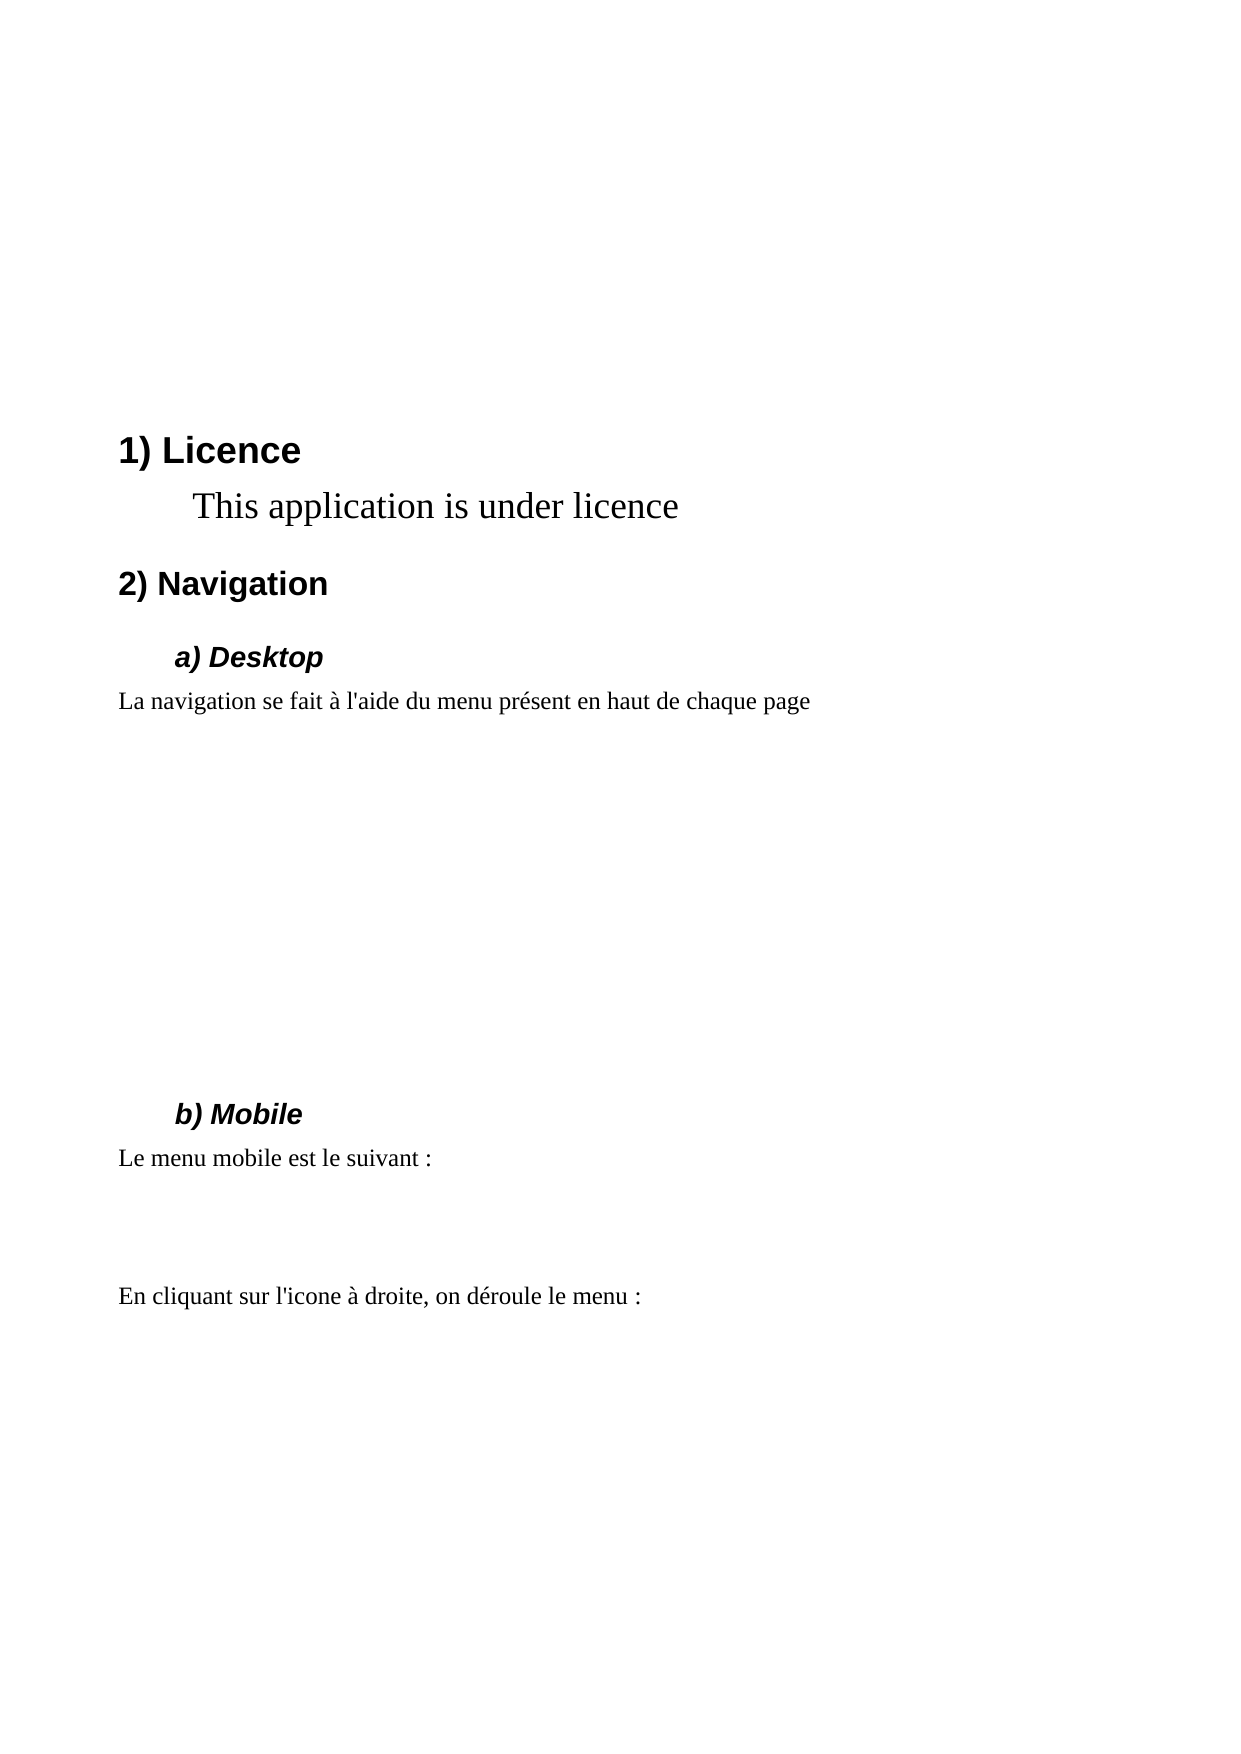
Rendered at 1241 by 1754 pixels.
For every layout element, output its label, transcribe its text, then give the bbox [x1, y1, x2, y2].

subtitle b) Mobile [118, 1097, 1122, 1131]
text Le menu mobile est le suivant : [118, 1143, 1122, 1172]
subtitle 2) Navigation [118, 564, 1122, 603]
subtitle a) Desktop [118, 640, 1122, 674]
text La navigation se fait à l'aide du menu présent en haut de chaque page [118, 686, 1122, 715]
subtitle 1) Licence [118, 428, 1122, 471]
text En cliquant sur l'icone à droite, on déroule le menu : [118, 1281, 1122, 1310]
text This application is under licence [118, 483, 1122, 527]
